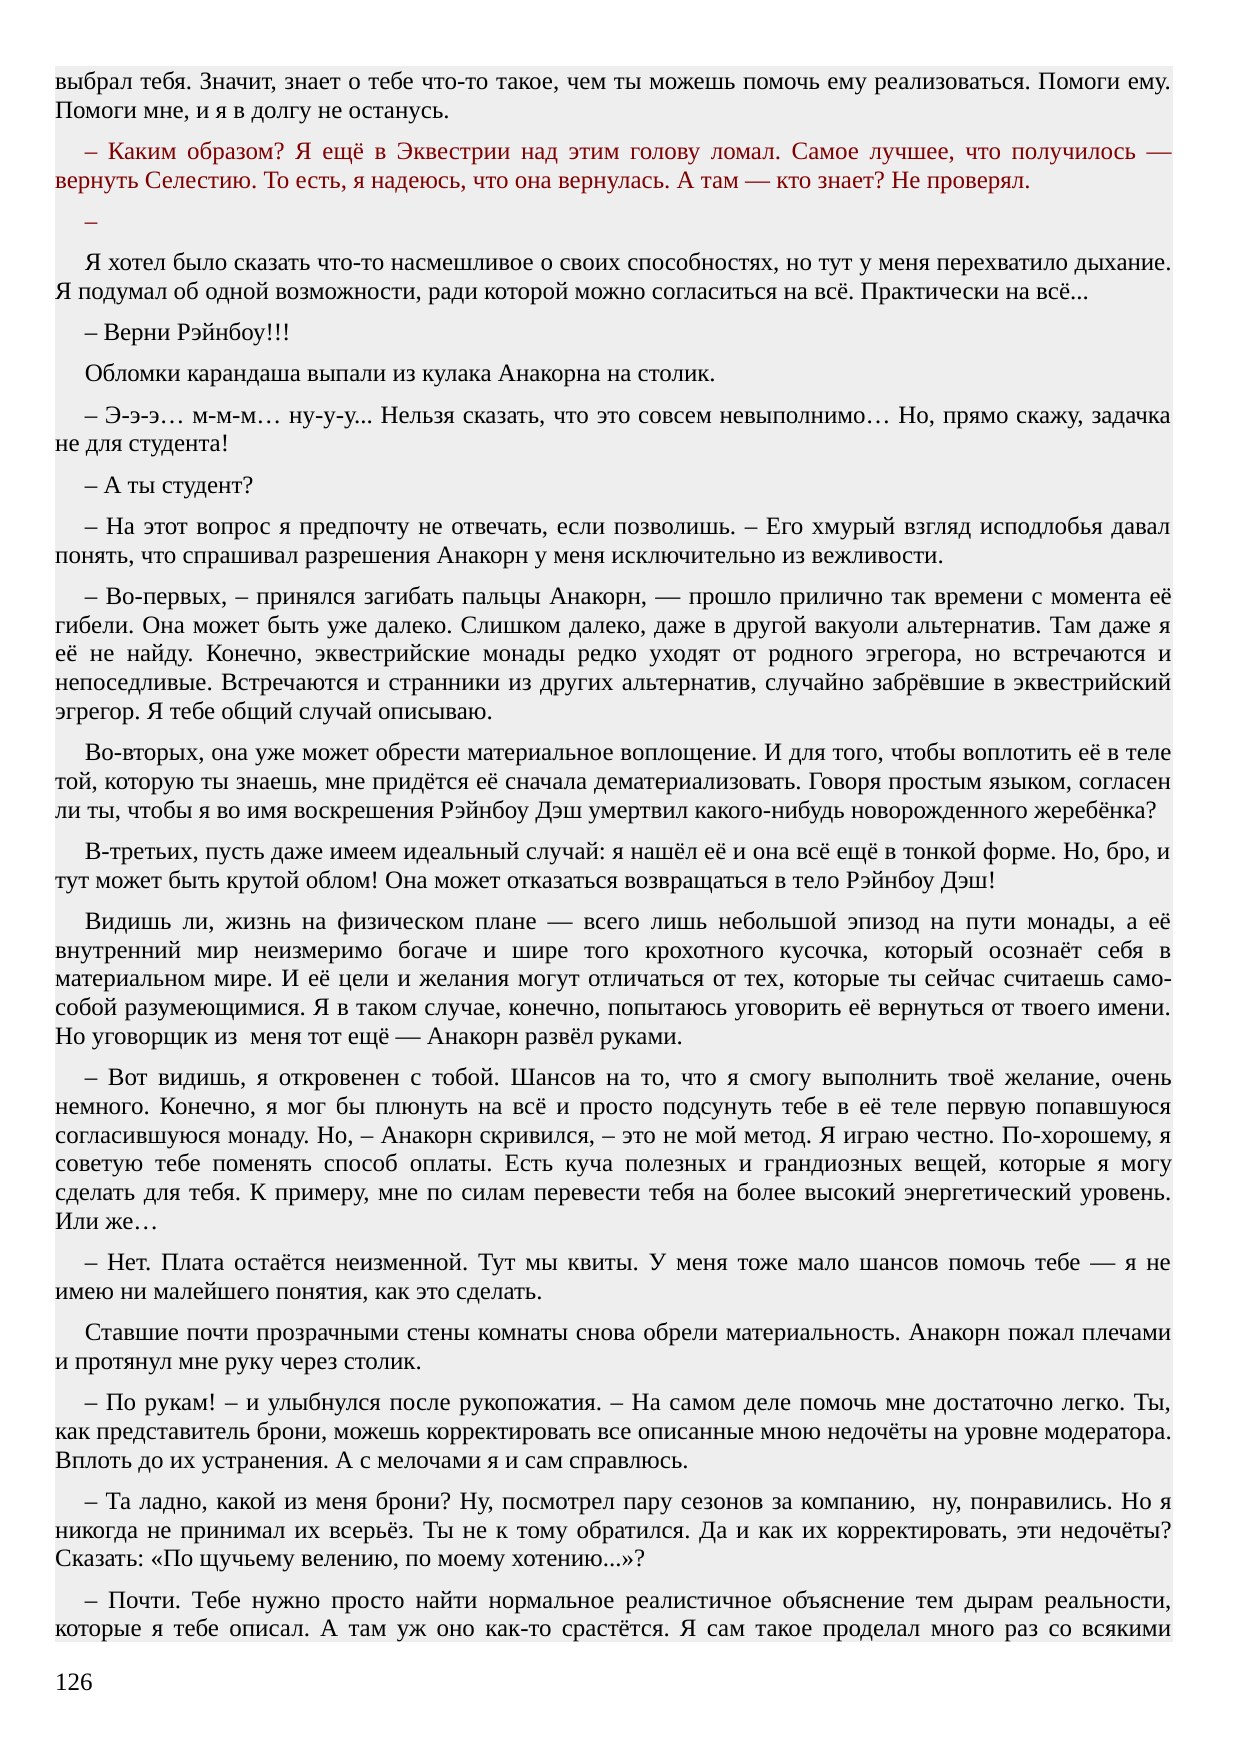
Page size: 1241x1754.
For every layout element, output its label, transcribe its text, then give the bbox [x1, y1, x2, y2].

text – Каким образом? Я ещё в Эквестрии над этим голову ломал. Самое лучшее, что получилось — вернуть Селестию. То есть, я надеюсь, что она вернулась. А там — кто знает? Не проверял. [55, 136, 1173, 193]
text – [55, 206, 1173, 235]
text – Та ладно, какой из меня брони? Ну, посмотрел пару сезонов за компанию, ну, понравились. Но я никогда не принимал их всерьёз. Ты не к тому обратился. Да и как их корректировать, эти недочёты? Сказать: «По щучьему велению, по моему хотению...»? [55, 1486, 1173, 1572]
text – А ты студент? [55, 470, 1173, 498]
text Обломки карандаша выпали из кулака Анакорна на столик. [55, 358, 1173, 387]
text – Во-первых, – принялся загибать пальцы Анакорн, — прошло прилично так времени с момента её гибели. Она может быть уже далеко. Слишком далеко, даже в другой вакуоли альтернатив. Там даже я её не найду. Конечно, эквестрийские монады редко уходят от родного эгрегора, но встречаются и непоседливые. Встречаются и странники из других альтернатив, случайно забрёвшие в эквестрийский эгрегор. Я тебе общий случай описываю. [55, 581, 1173, 725]
text выбрал тебя. Значит, знает о тебе что-то такое, чем ты можешь помочь ему реализоваться. Помоги ему. Помоги мне, и я в долгу не останусь. [55, 66, 1173, 123]
text – По рукам! – и улыбнулся после рукопожатия. – На самом деле помочь мне достаточно легко. Ты, как представитель брони, можешь корректировать все описанные мною недочёты на уровне модератора. Вплоть до их устранения. А с мелочами я и сам справлюсь. [55, 1387, 1173, 1473]
text Я хотел было сказать что-то насмешливое о своих способностях, но тут у меня перехватило дыхание. Я подумал об одной возможности, ради которой можно согласиться на всё. Практически на всё... [55, 247, 1173, 305]
text – Э-э-э… м-м-м… ну-у-у... Нельзя сказать, что это совсем невыполнимо… Но, прямо скажу, задачка не для студента! [55, 400, 1173, 457]
text – Верни Рэйнбоу!!! [55, 317, 1173, 346]
text – На этот вопрос я предпочту не отвечать, если позволишь. – Его хмурый взгляд исподлобья давал понять, что спрашивал разрешения Анакорн у меня исключительно из вежливости. [55, 511, 1173, 568]
text Ставшие почти прозрачными стены комнаты снова обрели материальность. Анакорн пожал плечами и протянул мне руку через столик. [55, 1317, 1173, 1375]
text – Почти. Тебе нужно просто найти нормальное реалистичное объяснение тем дырам реальности, которые я тебе описал. А там уж оно как-то срастётся. Я сам такое проделал много раз со всякими [55, 1585, 1173, 1642]
text – Вот видишь, я откровенен с тобой. Шансов на то, что я смогу выполнить твоё желание, очень немного. Конечно, я мог бы плюнуть на всё и просто подсунуть тебе в её теле первую попавшуюся согласившуюся монаду. Но, – Анакорн скривился, – это не мой метод. Я играю честно. По-хорошему, я советую тебе поменять способ оплаты. Есть куча полезных и грандиозных вещей, которые я могу сделать для тебя. К примеру, мне по силам перевести тебя на более высокий энергетический уровень. Или же… [55, 1062, 1173, 1235]
text В-третьих, пусть даже имеем идеальный случай: я нашёл её и она всё ещё в тонкой форме. Но, бро, и тут может быть крутой облом! Она может отказаться возвращаться в тело Рэйнбоу Дэш! [55, 836, 1173, 893]
text – Нет. Плата остаётся неизменной. Тут мы квиты. У меня тоже мало шансов помочь тебе — я не имею ни малейшего понятия, как это сделать. [55, 1247, 1173, 1305]
text Во-вторых, она уже может обрести материальное воплощение. И для того, чтобы воплотить её в теле той, которую ты знаешь, мне придётся её сначала дематериализовать. Говоря простым языком, согласен ли ты, чтобы я во имя воскрешения Рэйнбоу Дэш умертвил какого-нибудь новорожденного жеребёнка? [55, 737, 1173, 823]
text Видишь ли, жизнь на физическом плане — всего лишь небольшой эпизод на пути монады, а её внутренний мир неизмеримо богаче и шире того крохотного кусочка, который осознаёт себя в материальном мире. И её цели и желания могут отличаться от тех, которые ты сейчас считаешь само-собой разумеющимися. Я в таком случае, конечно, попытаюсь уговорить её вернуться от твоего имени. Но уговорщик из меня тот ещё — Анакорн развёл руками. [55, 906, 1173, 1050]
